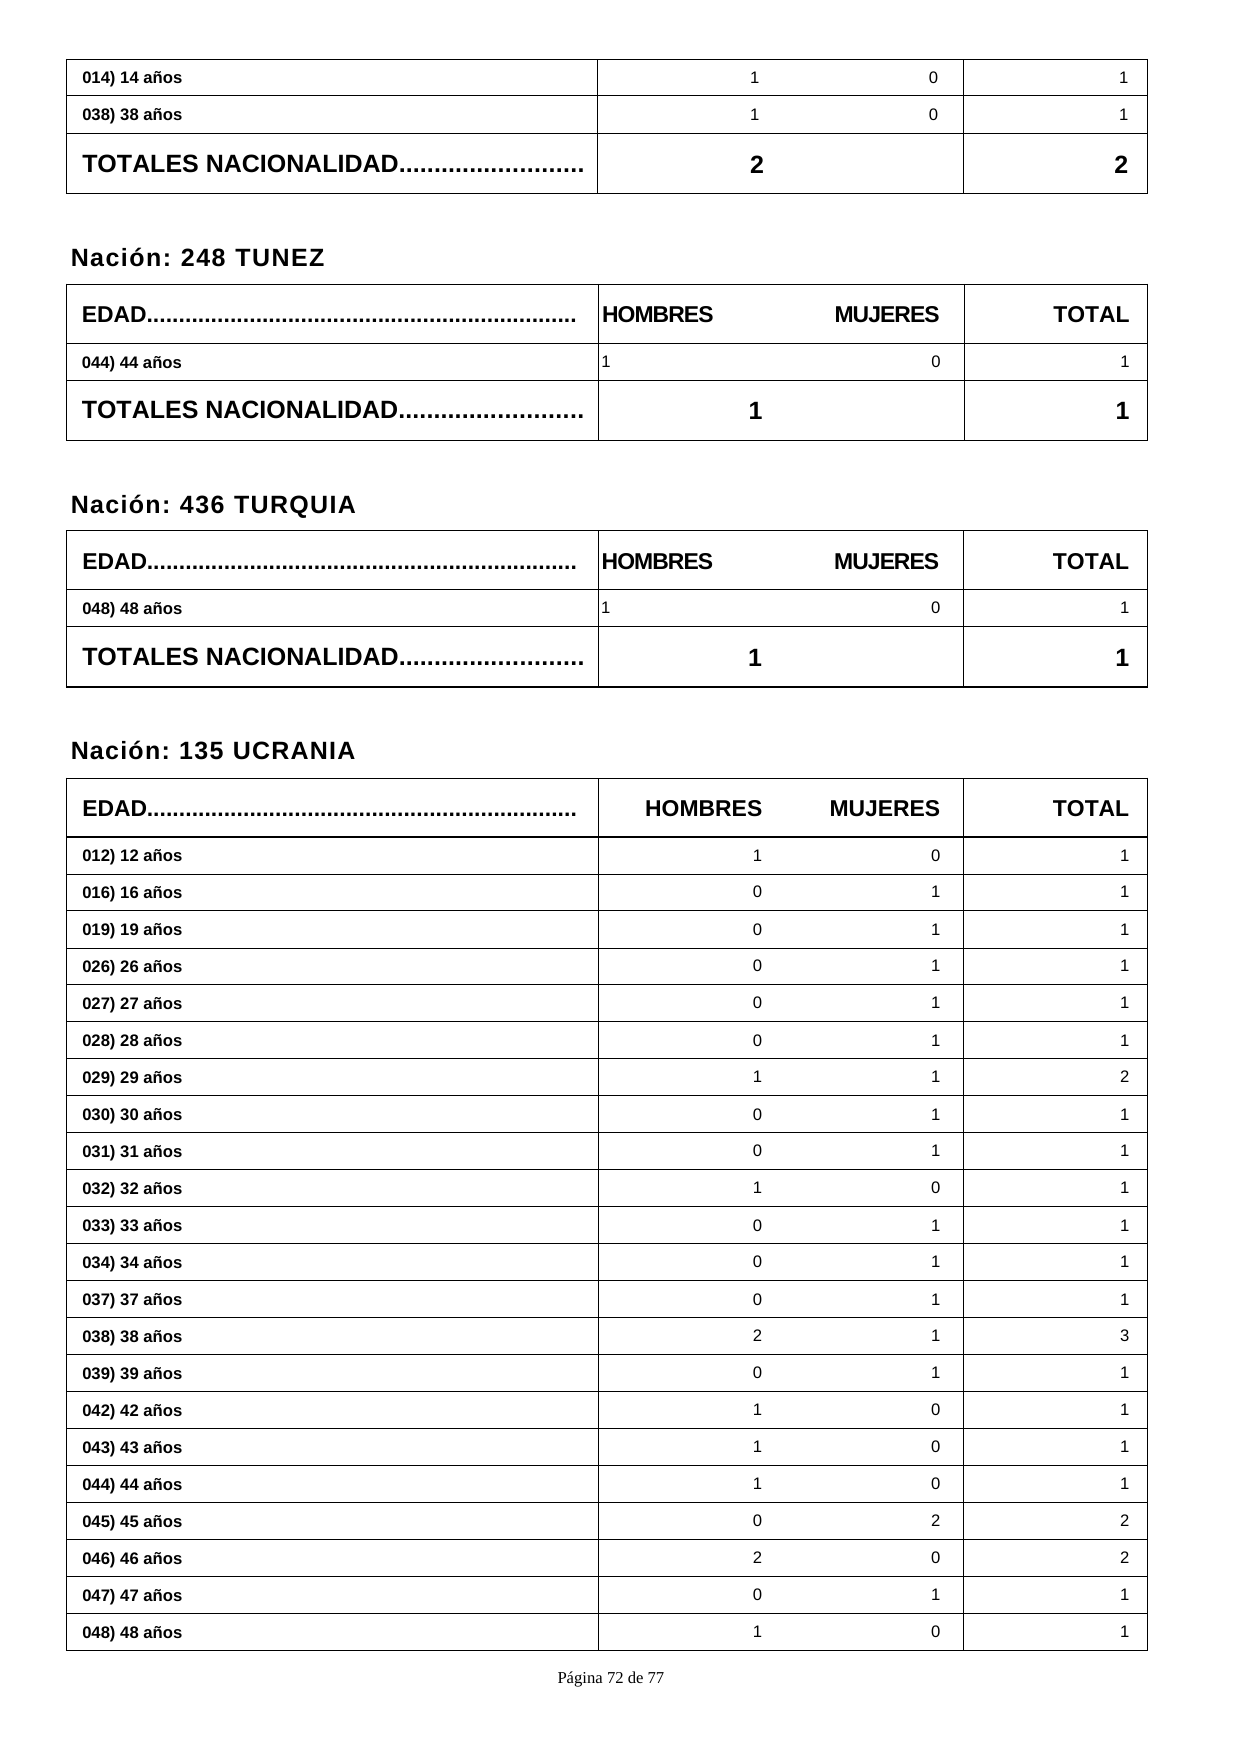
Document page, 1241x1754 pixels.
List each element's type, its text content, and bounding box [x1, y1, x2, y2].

table_cell 0 [599, 1096, 797, 1132]
table_cell 1 [797, 1133, 963, 1169]
table_cell 1 [797, 1355, 963, 1391]
table_cell 1 [599, 1614, 797, 1650]
table_cell 1 [964, 875, 1147, 910]
table_cell 1 [599, 1170, 797, 1206]
table_cell TOTALES NACIONALIDAD [67, 134, 597, 193]
table_cell 3 [964, 1318, 1147, 1354]
table_cell 1 0 [598, 96, 963, 132]
table_cell 1 [599, 627, 963, 686]
table_header 1 0 [598, 60, 963, 95]
table_cell 1 [599, 381, 964, 440]
table_header EDAD [67, 531, 598, 589]
table_cell 1 0 [599, 344, 964, 379]
table_cell 1 [797, 1281, 963, 1317]
table_cell 1 [797, 1096, 963, 1132]
table_cell 1 [599, 838, 797, 873]
table_cell 038) 38 años [67, 96, 597, 132]
table_cell 1 [964, 1392, 1147, 1428]
table_cell 0 [599, 1503, 797, 1539]
table_cell 026) 26 años [67, 949, 598, 984]
table_cell 028) 28 años [67, 1022, 598, 1058]
table_cell 043) 43 años [67, 1429, 598, 1465]
table_cell 2 [797, 1503, 963, 1539]
table_cell 1 [599, 1059, 797, 1095]
table_cell 1 [964, 1244, 1147, 1280]
table_header HOMBRES MUJERES [599, 531, 963, 589]
table_header MUJERES [797, 779, 963, 836]
table_cell 1 [797, 1318, 963, 1354]
table_cell 042) 42 años [67, 1392, 598, 1428]
table_cell 1 [797, 1207, 963, 1243]
table_cell 2 [598, 134, 963, 193]
table_cell 0 [599, 949, 797, 984]
table_cell 1 [797, 875, 963, 910]
table_cell 1 [965, 344, 1147, 379]
table_cell 2 [964, 1503, 1147, 1539]
table_cell 019) 19 años [67, 911, 598, 947]
table_cell 0 [599, 1281, 797, 1317]
table_cell 1 [797, 949, 963, 984]
table_header TOTAL [964, 531, 1147, 589]
table_cell 0 [797, 1614, 963, 1650]
table_cell 1 [965, 381, 1147, 440]
table_cell 1 [964, 1133, 1147, 1169]
table_cell 031) 31 años [67, 1133, 598, 1169]
table_cell TOTALES NACIONALIDAD [67, 627, 598, 686]
table_cell 045) 45 años [67, 1503, 598, 1539]
table_cell 012) 12 años [67, 838, 598, 873]
table_cell 2 [599, 1318, 797, 1354]
table_header HOMBRES MUJERES [599, 285, 964, 342]
table_cell 0 [797, 1392, 963, 1428]
table_cell 1 [964, 1281, 1147, 1317]
table_cell 1 [964, 1466, 1147, 1502]
table_cell 1 [797, 1244, 963, 1280]
table_cell 1 [964, 590, 1147, 626]
table_cell 044) 44 años [67, 344, 598, 379]
table_cell 0 [797, 1540, 963, 1576]
text Nación: 436 TURQUIA [71, 492, 1151, 518]
table_cell 0 [599, 911, 797, 947]
table_cell 2 [964, 134, 1147, 193]
table_cell 1 [964, 1207, 1147, 1243]
table_cell 027) 27 años [67, 985, 598, 1021]
table_cell 1 [797, 911, 963, 947]
table_cell 0 [797, 1429, 963, 1465]
table_cell 1 [599, 1429, 797, 1465]
table_cell TOTALES NACIONALIDAD [67, 381, 598, 440]
table_header 014) 14 años [67, 60, 597, 95]
table_cell 2 [964, 1540, 1147, 1576]
table_cell 2 [599, 1540, 797, 1576]
table_cell 1 [964, 985, 1147, 1021]
table_cell 0 [599, 1022, 797, 1058]
table_header TOTAL [964, 779, 1147, 836]
table_cell 047) 47 años [67, 1577, 598, 1613]
table_cell 1 [964, 96, 1147, 132]
table_cell 038) 38 años [67, 1318, 598, 1354]
table_cell 044) 44 años [67, 1466, 598, 1502]
table_cell 1 [964, 1429, 1147, 1465]
table_cell 1 0 [599, 590, 963, 626]
table_cell 1 [964, 1577, 1147, 1613]
table_cell 0 [599, 1577, 797, 1613]
table_header EDAD [67, 285, 598, 342]
table_cell 1 [964, 1096, 1147, 1132]
table_cell 048) 48 años [67, 590, 598, 626]
table_cell 0 [599, 1133, 797, 1169]
table_cell 1 [964, 838, 1147, 873]
table_cell 048) 48 años [67, 1614, 598, 1650]
table_cell 030) 30 años [67, 1096, 598, 1132]
table_cell 0 [599, 1207, 797, 1243]
table_cell 1 [599, 1466, 797, 1502]
table_cell 032) 32 años [67, 1170, 598, 1206]
table_cell 033) 33 años [67, 1207, 598, 1243]
table_cell 0 [797, 838, 963, 873]
table_cell 1 [797, 1059, 963, 1095]
table_cell 029) 29 años [67, 1059, 598, 1095]
table_cell 1 [964, 1022, 1147, 1058]
table_cell 037) 37 años [67, 1281, 598, 1317]
table_cell 039) 39 años [67, 1355, 598, 1391]
table_cell 0 [797, 1170, 963, 1206]
table_cell 1 [797, 985, 963, 1021]
table_cell 1 [964, 1355, 1147, 1391]
table_cell 0 [599, 1355, 797, 1391]
table_cell 1 [964, 911, 1147, 947]
table_cell 0 [797, 1466, 963, 1502]
table_header EDAD [67, 779, 598, 836]
table_cell 0 [599, 875, 797, 910]
table_cell 1 [964, 1170, 1147, 1206]
table_cell 016) 16 años [67, 875, 598, 910]
text Nación: 135 UCRANIA [71, 739, 1151, 765]
table_cell 1 [964, 1614, 1147, 1650]
text Página 72 de 77 [71, 1668, 1151, 1687]
table_cell 034) 34 años [67, 1244, 598, 1280]
table_cell 1 [964, 949, 1147, 984]
table_cell 0 [599, 985, 797, 1021]
text Nación: 248 TUNEZ [71, 246, 1151, 272]
table_header TOTAL [965, 285, 1147, 342]
table_cell 2 [964, 1059, 1147, 1095]
table_cell 1 [599, 1392, 797, 1428]
table_cell 0 [599, 1244, 797, 1280]
table_header 1 [964, 60, 1147, 95]
table_cell 1 [964, 627, 1147, 686]
table_cell 1 [797, 1022, 963, 1058]
table_cell 1 [797, 1577, 963, 1613]
table_cell 046) 46 años [67, 1540, 598, 1576]
table_header HOMBRES [599, 779, 797, 836]
